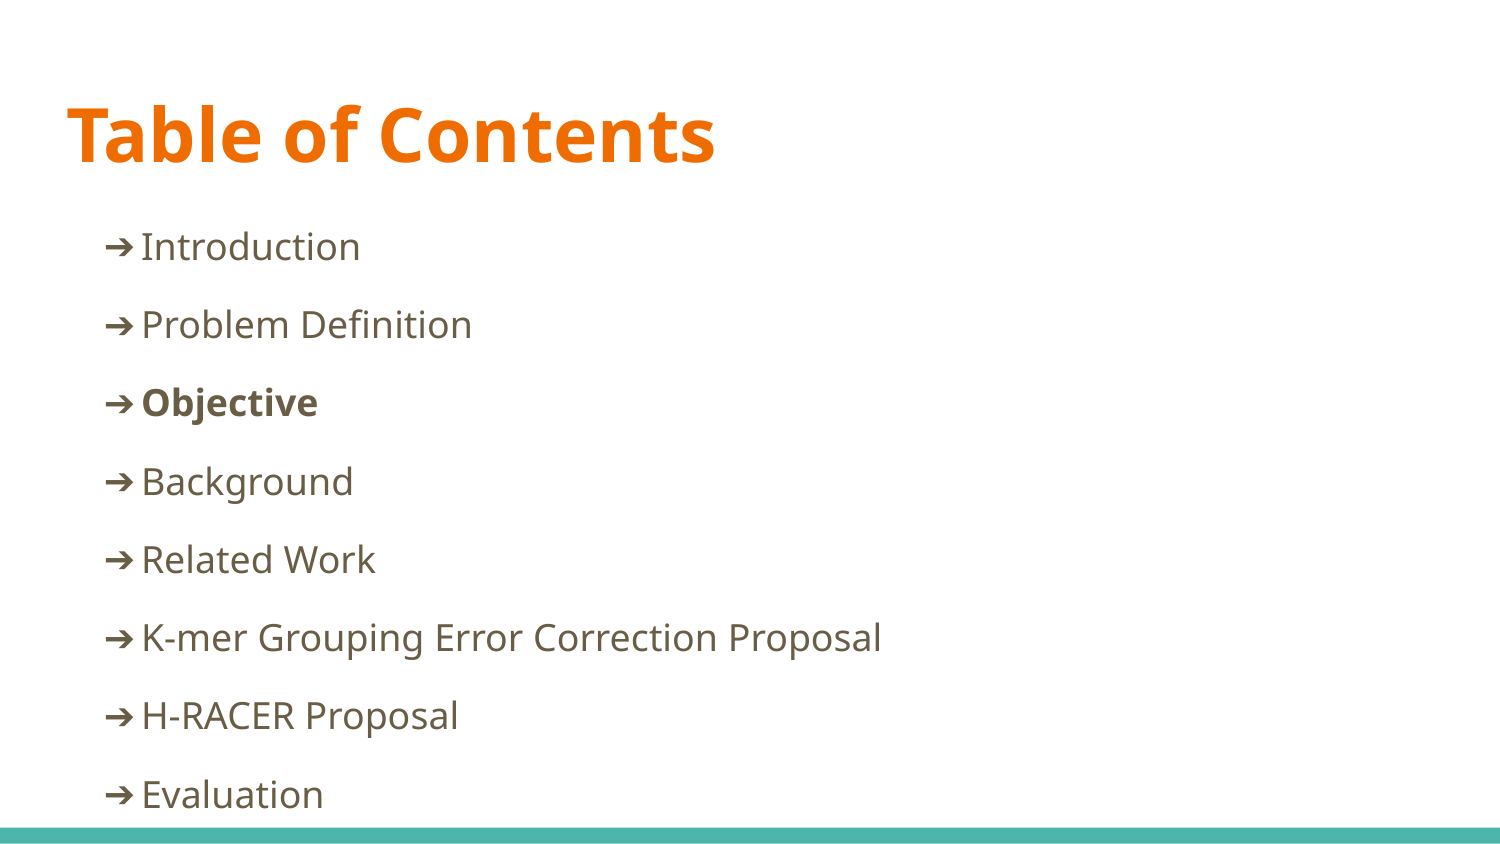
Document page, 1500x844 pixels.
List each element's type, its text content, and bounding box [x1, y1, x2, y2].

title Table of Contents [51, 72, 1449, 189]
list Introduction Problem Definition Objective Background Related Work K-mer Grouping Error Correction Proposal H-RACER Proposal Evaluation Conclusion Future Work [51, 207, 1449, 750]
